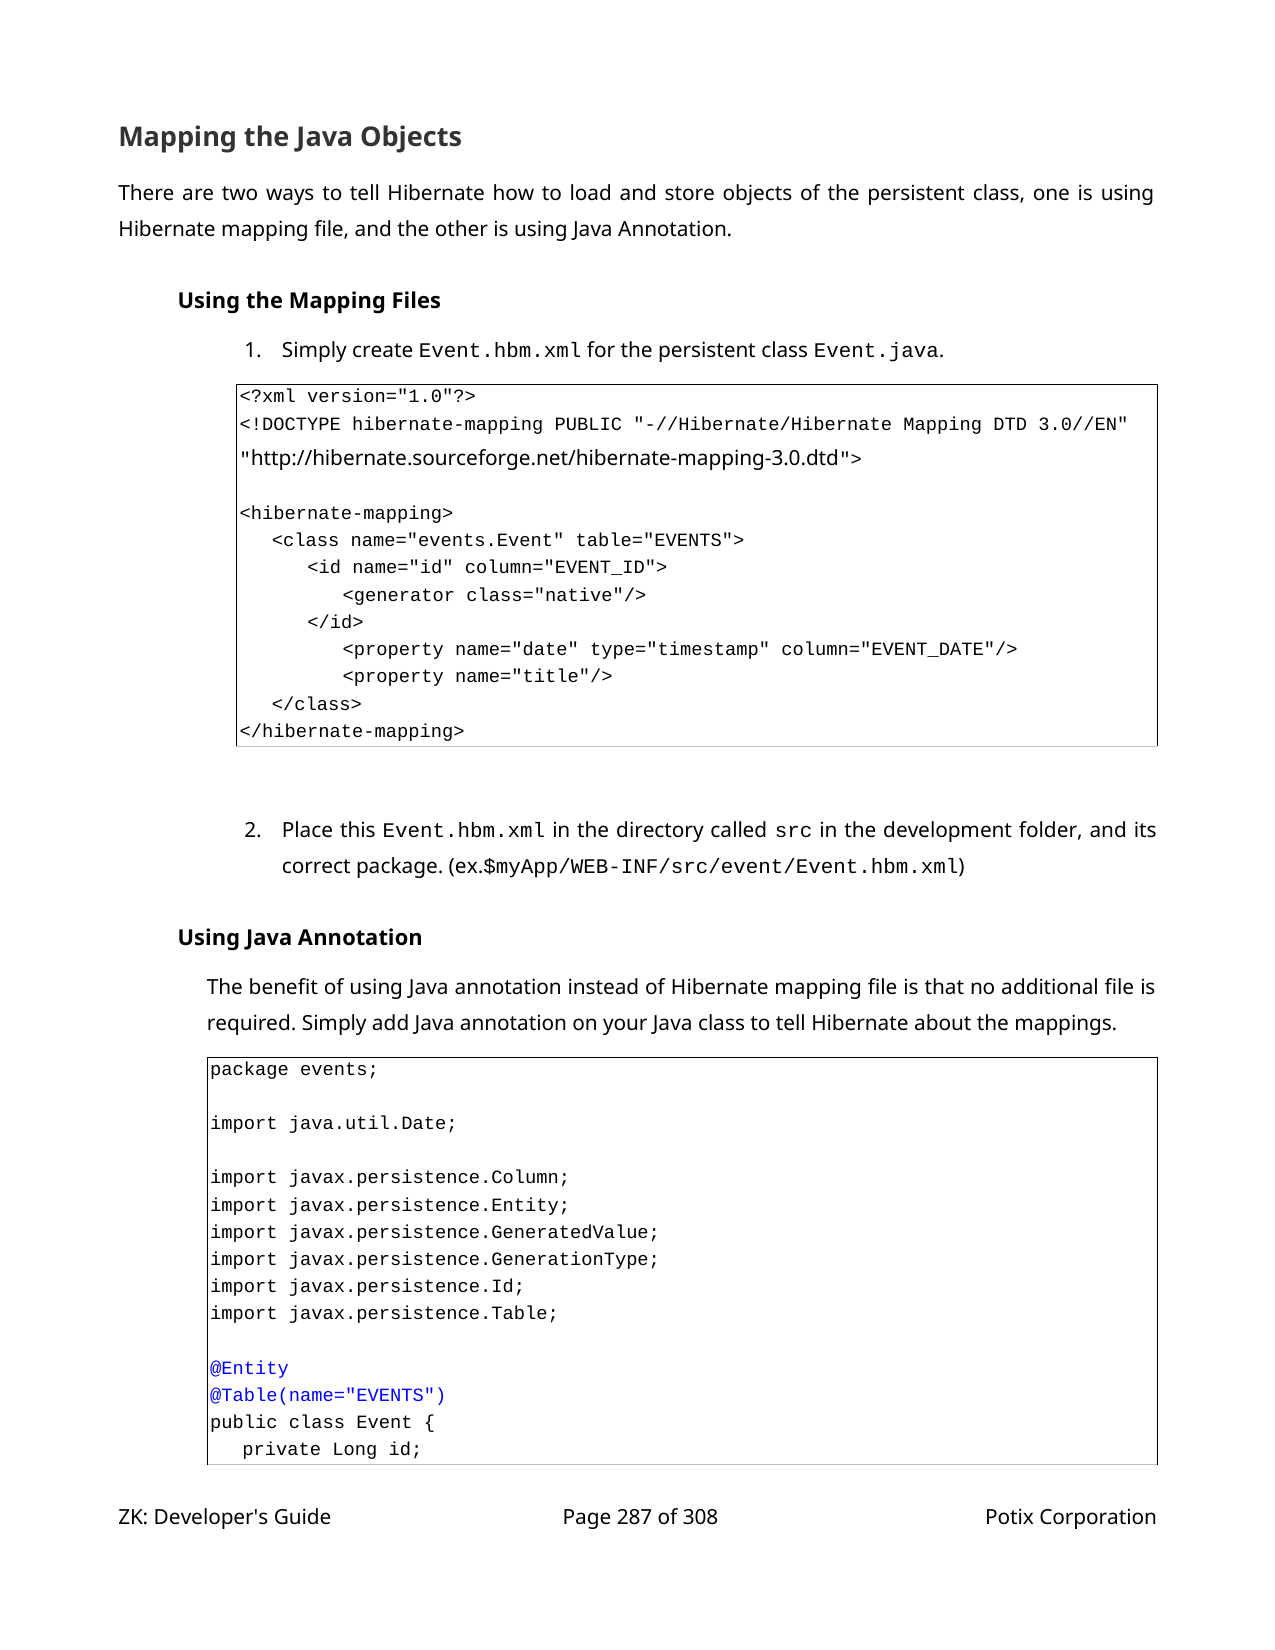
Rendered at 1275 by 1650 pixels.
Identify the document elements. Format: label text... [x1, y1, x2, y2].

text package events; [208, 1058, 1157, 1081]
text import javax.persistence.GeneratedValue; [208, 1220, 1157, 1244]
text import javax.persistence.Table; [208, 1301, 1157, 1326]
subtitle Mapping the Java Objects [118, 118, 1157, 155]
text @Entity [208, 1356, 1157, 1380]
text <?xml version="1.0"?> [237, 385, 1157, 408]
text private Long id; [208, 1437, 1157, 1464]
text <class name="events.Event" table="EVENTS"> [237, 528, 1157, 552]
text import javax.persistence.Column; [208, 1165, 1157, 1189]
text <property name="date" type="timestamp" column="EVENT_DATE"/> [237, 637, 1157, 661]
text import javax.persistence.Id; [208, 1274, 1157, 1298]
text import javax.persistence.Entity; [208, 1192, 1157, 1217]
text <generator class="native"/> [237, 583, 1157, 607]
text <id name="id" column="EVENT_ID"> [237, 555, 1157, 580]
text import java.util.Date; [208, 1111, 1157, 1135]
text <property name="title"/> [237, 664, 1157, 688]
text </class> [237, 691, 1157, 716]
text @Table(name="EVENTS") [208, 1383, 1157, 1407]
list Place this Event.hbm.xml in the directory called src in the development folder, and its correct package. (ex.$myApp/WEB-INF/src/event/Event.hbm.xml) [244, 815, 1157, 879]
subtitle Using Java Annotation [177, 922, 1157, 952]
text There are two ways to tell Hibernate how to load and store objects of the persistent class, one is using Hibernate mapping file, and the other is using Java Annotation. [118, 178, 1157, 242]
text <hibernate-mapping> [237, 501, 1157, 525]
list Simply create Event.hbm.xml for the persistent class Event.java. [244, 335, 1157, 364]
subtitle Using the Mapping Files [177, 284, 1157, 314]
text public class Event { [208, 1410, 1157, 1434]
text The benefit of using Java annotation instead of Hibernate mapping file is that no additional file is required. Simply add Java annotation on your Java class to tell Hibernate about the mappings. [207, 972, 1157, 1036]
text <!DOCTYPE hibernate-mapping PUBLIC "-//Hibernate/Hibernate Mapping DTD 3.0//EN" "http://hibernate.sourceforge.net/hibernate-mapping-3.0.dtd"> [237, 411, 1157, 471]
text </hibernate-mapping> [237, 718, 1157, 746]
text </id> [237, 610, 1157, 634]
text import javax.persistence.GenerationType; [208, 1247, 1157, 1271]
